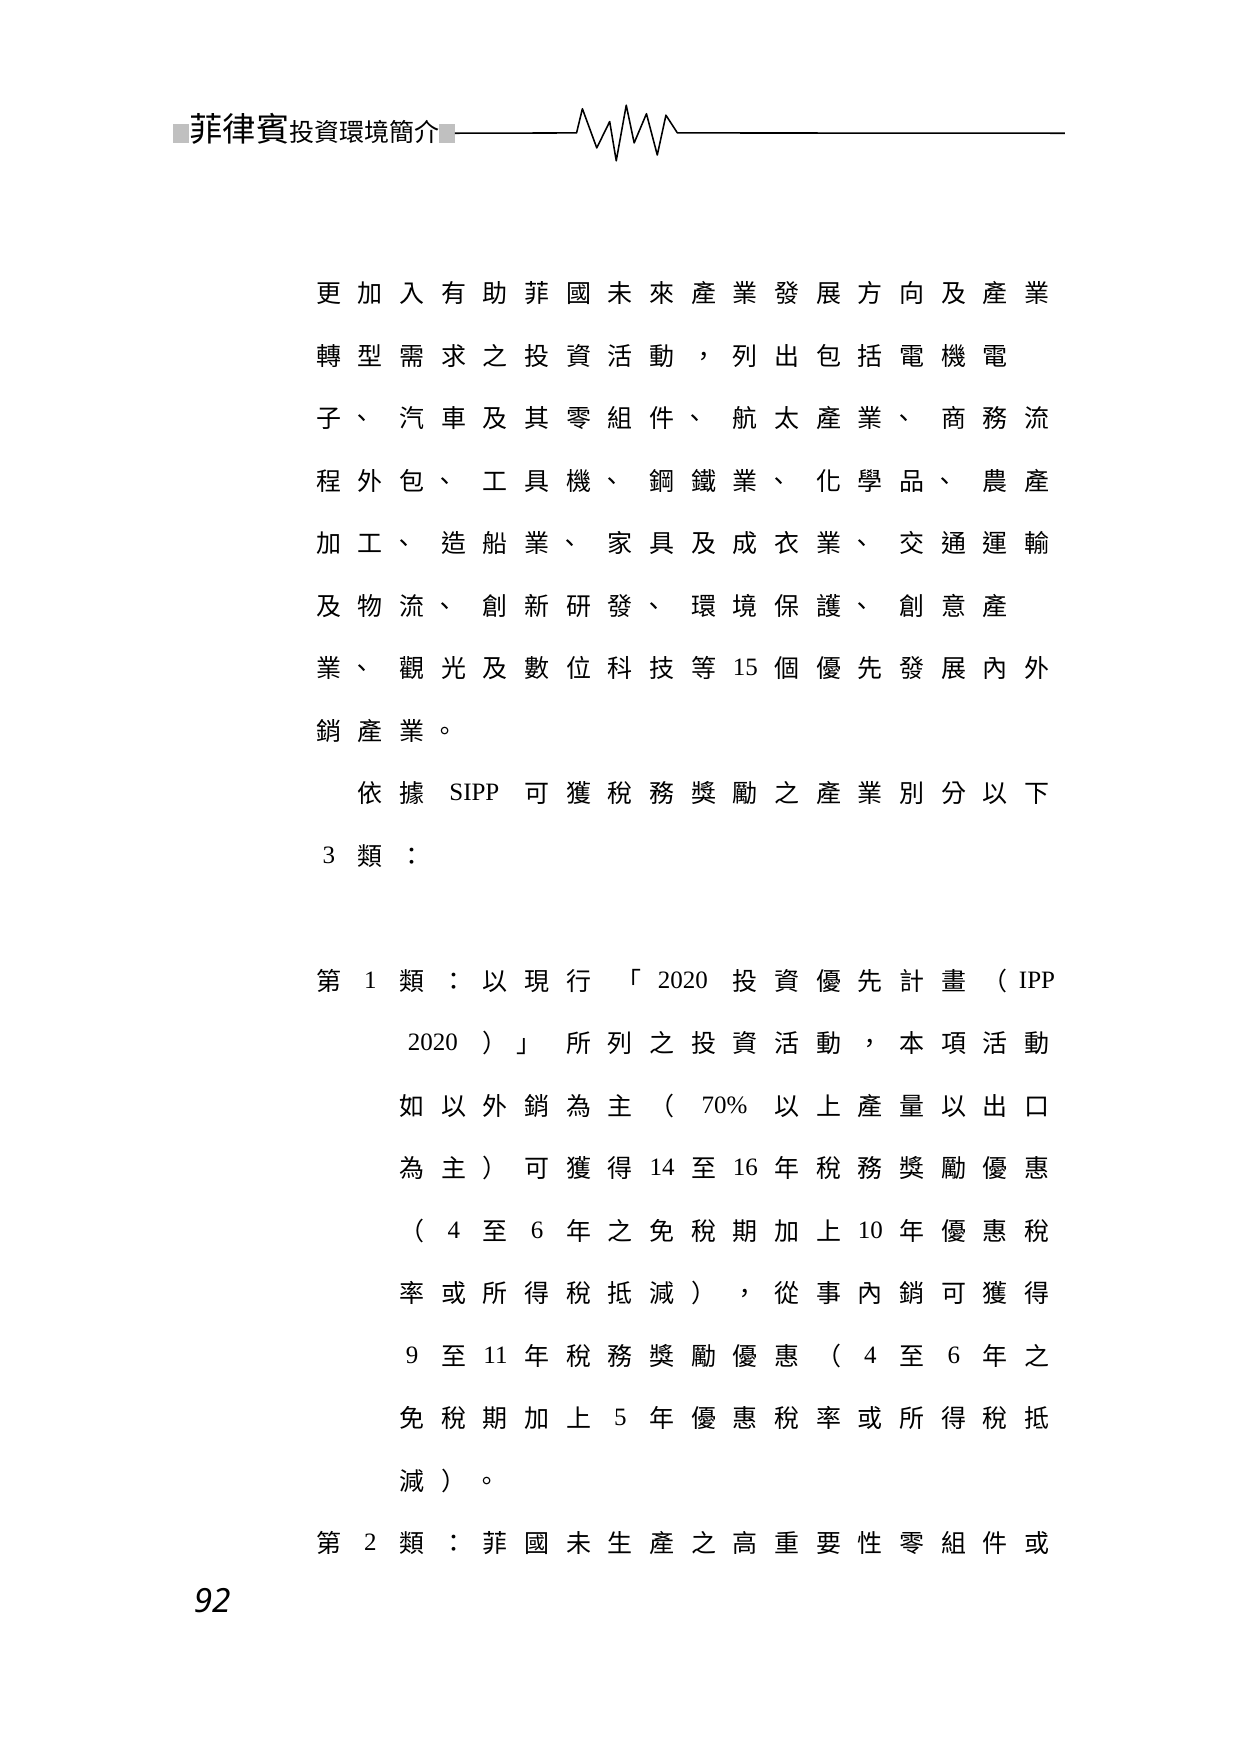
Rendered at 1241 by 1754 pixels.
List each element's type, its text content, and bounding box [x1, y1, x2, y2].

text 依據SIPP可獲稅務獎勵之產業別分以下3類： [281, 750, 1058, 875]
text 第1類：以現行「2020投資優先計畫（IPP 2020）」所列之投資活動，本項活動如以外銷為主（70%以上產量以出口為主）可獲得14至16年稅務獎勵優惠（4至6年之免稅期加上10年優惠稅率或所得稅抵減），從事內銷可獲得9至11年稅務獎勵優惠（4至6年之免稅期加上5年優惠稅率或所得稅抵減）。 [281, 938, 1058, 1500]
text 第2類：菲國未生產之高重要性零組件或 [281, 1500, 1058, 1563]
text 更加入有助菲國未來產業發展方向及產業轉型需求之投資活動，列出包括電機電子、汽車及其零組件、航太產業、商務流程外包、工具機、鋼鐵業、化學品、農產加工、造船業、家具及成衣業、交通運輸及物流、創新研發、環境保護、創意產業、觀光及數位科技等15個優先發展內外銷產業。 [281, 250, 1058, 750]
